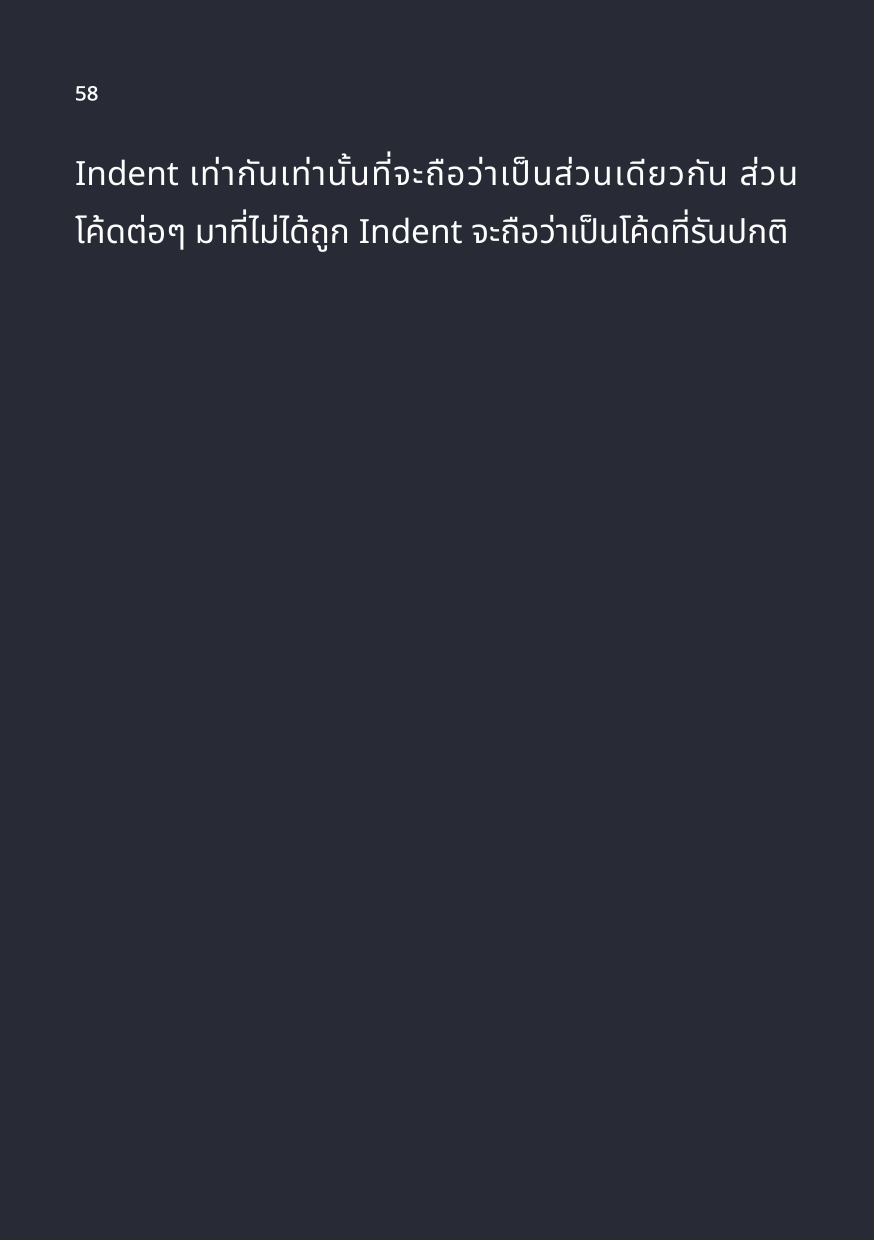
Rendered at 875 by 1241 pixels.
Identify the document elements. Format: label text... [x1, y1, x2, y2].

text Indent เท่ากันเท่านั้นที่จะถือว่าเป็นส่วนเดียวกัน ส่วนโค้ดต่อๆ มาที่ไม่ได้ถูก Indent จะถือว่าเป็นโค้ดที่รันปกติ [75, 150, 799, 259]
